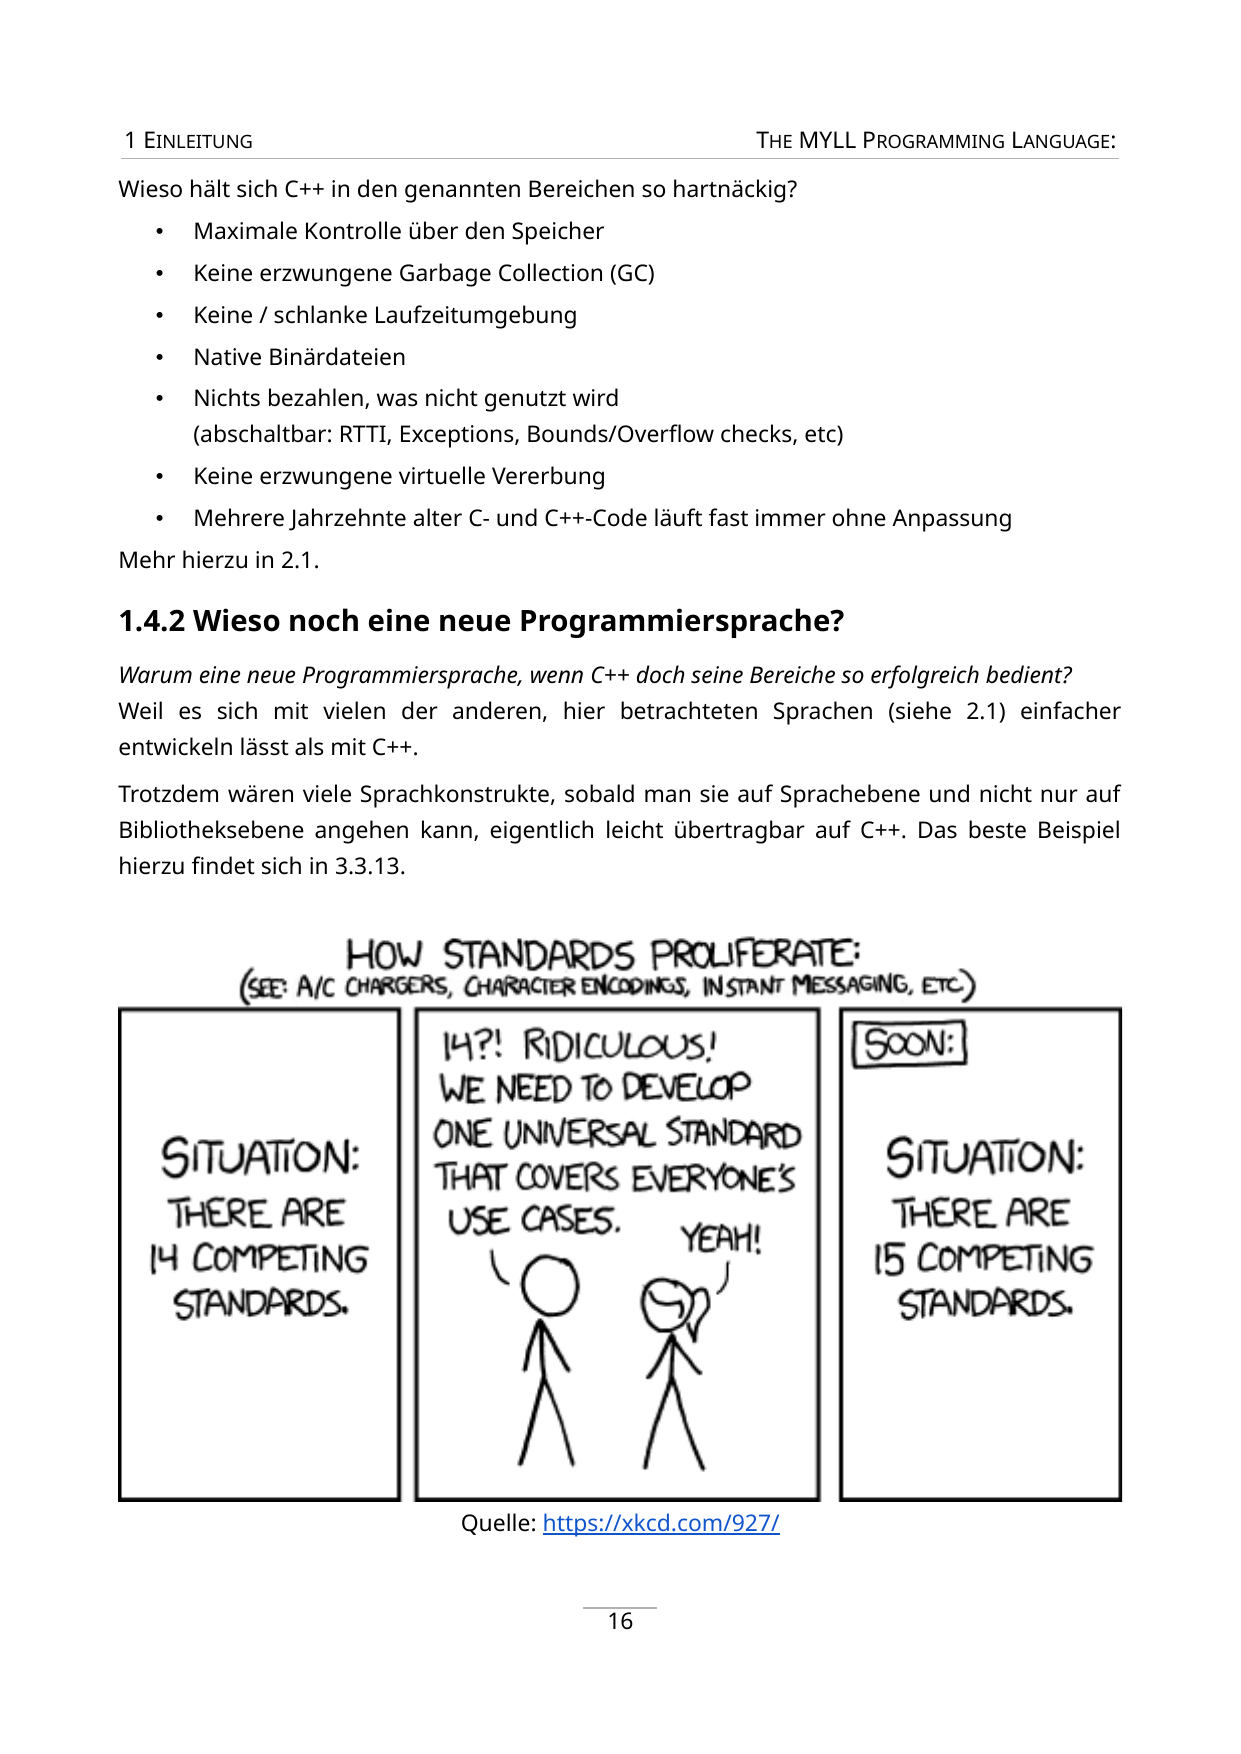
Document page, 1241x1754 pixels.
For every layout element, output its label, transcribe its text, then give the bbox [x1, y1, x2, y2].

subtitle Wieso hält sich C++ in den genannten Bereichen so hartnäckig? [118, 173, 1122, 204]
text Trotzdem wären viele Sprachkonstrukte, sobald man sie auf Sprachebene und nicht nur auf Bibliotheksebene angehen kann, eigentlich leicht übertragbar auf C++. Das beste Beispiel hierzu findet sich in 3.3.13. [118, 778, 1122, 881]
list Nichts bezahlen, was nicht genutzt wird (abschaltbar: RTTI, Exceptions, Bounds/Overflow checks, etc) [156, 382, 1122, 449]
list Mehrere Jahrzehnte alter C- und C++-Code läuft fast immer ohne Anpassung [156, 502, 1122, 533]
text Quelle: https://xkcd.com/927/ [118, 1507, 1122, 1538]
text Warum eine neue Programmiersprache, wenn C++ doch seine Bereiche so erfolgreich bedient? Weil es sich mit vielen der anderen, hier betrachteten Sprachen (siehe 2.1) einfacher entwickeln lässt als mit C++. [118, 659, 1122, 762]
list Keine erzwungene Garbage Collection (GC) [156, 257, 1122, 288]
list Mehr hierzu in 2.1. [118, 544, 1122, 575]
list Maximale Kontrolle über den Speicher [156, 215, 1122, 246]
subtitle Wieso noch eine neue Programmiersprache? [118, 600, 1122, 640]
list Native Binärdateien [156, 340, 1122, 372]
picture [118, 933, 1123, 1502]
list Keine erzwungene virtuelle Vererbung [156, 460, 1122, 491]
list Keine / schlanke Laufzeitumgebung [156, 298, 1122, 330]
